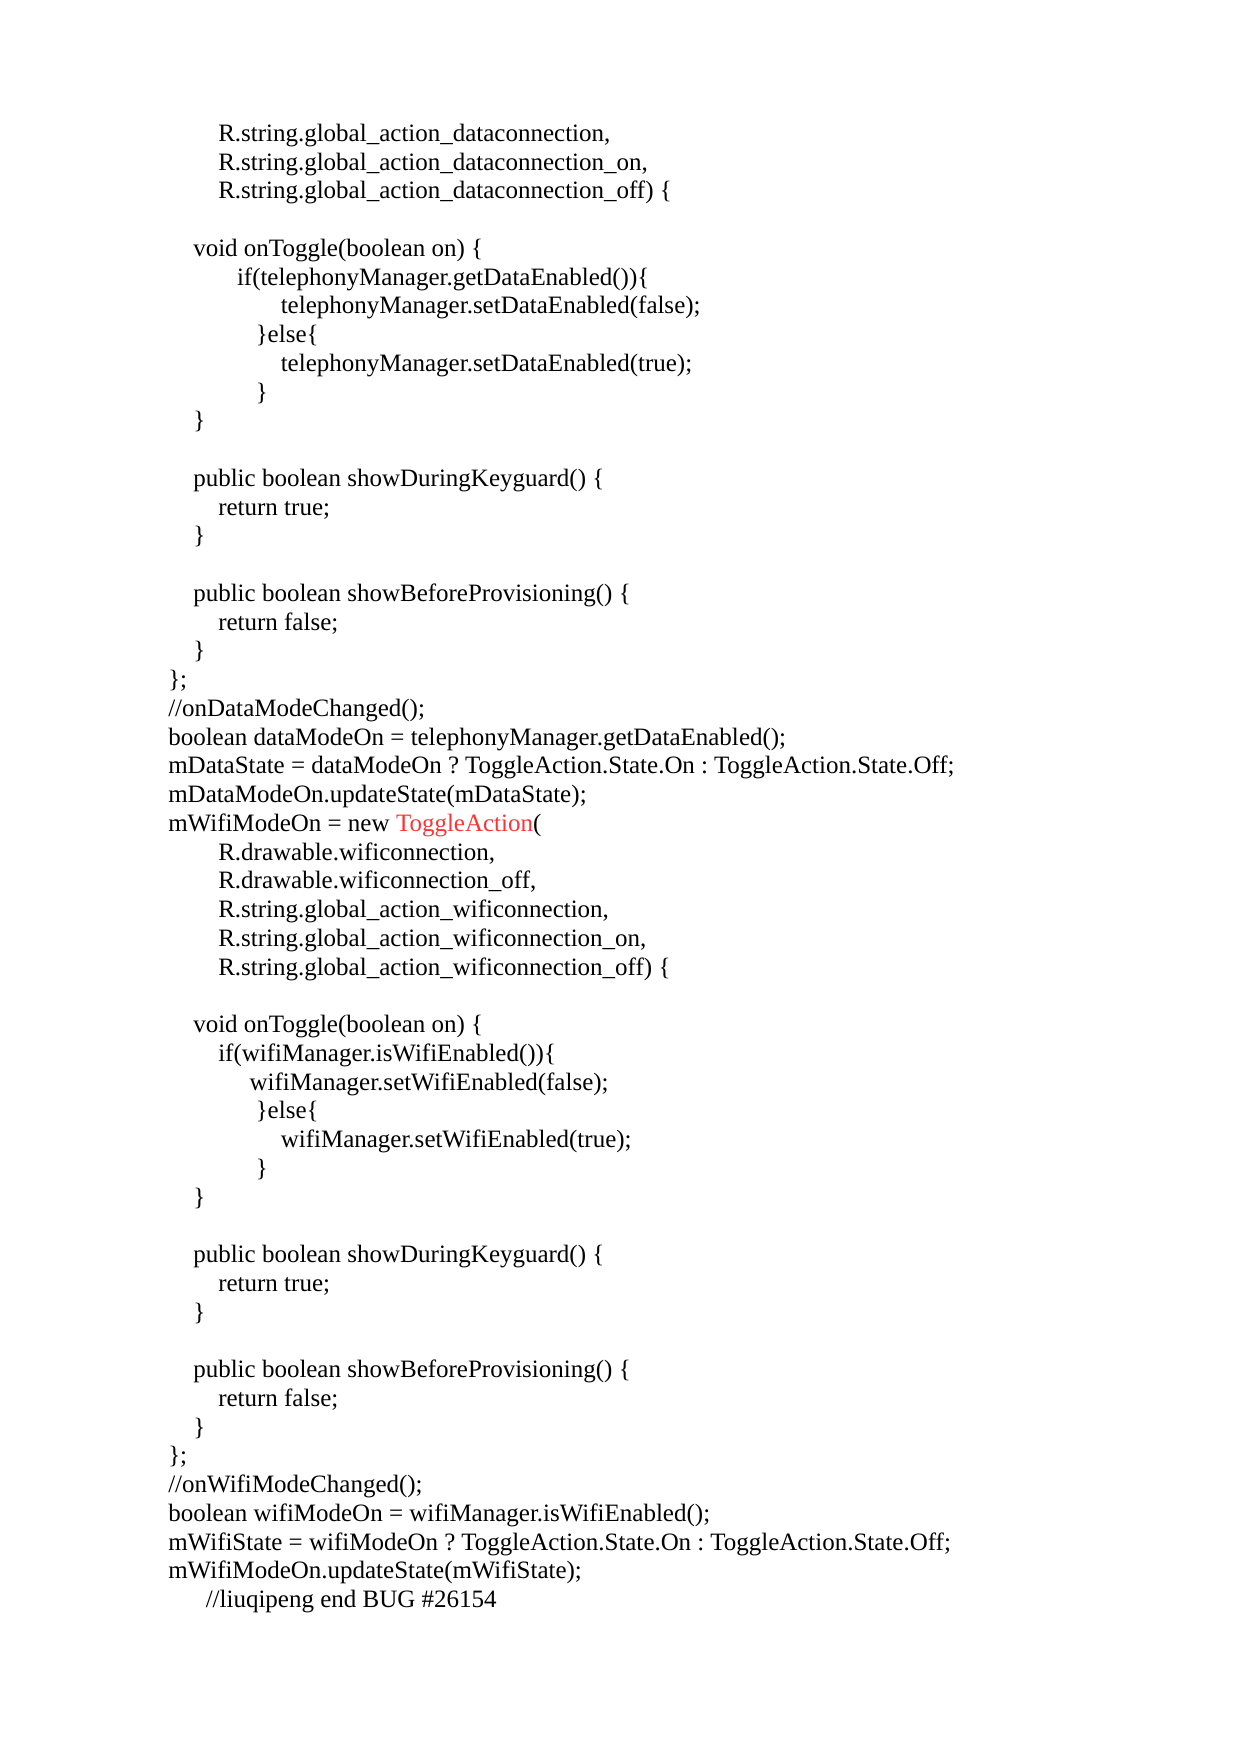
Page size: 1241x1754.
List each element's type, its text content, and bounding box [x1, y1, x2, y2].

text void onToggle(boolean on) { [118, 233, 1122, 262]
text wifiManager.setWifiEnabled(true); [118, 1124, 1122, 1153]
text void onToggle(boolean on) { [118, 1009, 1122, 1038]
text R.string.global_action_wificonnection, [118, 894, 1122, 923]
text boolean wifiModeOn = wifiManager.isWifiEnabled(); [118, 1498, 1122, 1527]
text mWifiState = wifiModeOn ? ToggleAction.State.On : ToggleAction.State.Off; [118, 1527, 1122, 1556]
text R.string.global_action_dataconnection, [118, 118, 1122, 147]
text return true; [118, 1268, 1122, 1297]
text public boolean showDuringKeyguard() { [118, 463, 1122, 492]
text mWifiModeOn.updateState(mWifiState); [118, 1556, 1122, 1584]
text mDataState = dataModeOn ? ToggleAction.State.On : ToggleAction.State.Off; [118, 751, 1122, 779]
text telephonyManager.setDataEnabled(true); [118, 348, 1122, 377]
text //onDataModeChanged(); [118, 693, 1122, 722]
text return false; [118, 1383, 1122, 1412]
text R.drawable.wificonnection, [118, 837, 1122, 866]
text R.string.global_action_dataconnection_off) { [118, 176, 1122, 204]
text if(wifiManager.isWifiEnabled()){ [118, 1038, 1122, 1067]
text mDataModeOn.updateState(mDataState); [118, 779, 1122, 808]
text wifiManager.setWifiEnabled(false); [118, 1067, 1122, 1096]
text } [118, 521, 1122, 549]
text }else{ [118, 319, 1122, 348]
text if(telephonyManager.getDataEnabled()){ [118, 262, 1122, 291]
text }; [118, 664, 1122, 693]
text boolean dataModeOn = telephonyManager.getDataEnabled(); [118, 722, 1122, 751]
text } [118, 636, 1122, 664]
text } [118, 406, 1122, 434]
text //onWifiModeChanged(); [118, 1469, 1122, 1498]
text public boolean showDuringKeyguard() { [118, 1239, 1122, 1268]
text } [118, 1297, 1122, 1326]
text R.string.global_action_wificonnection_on, [118, 923, 1122, 952]
text } [118, 1412, 1122, 1441]
text return false; [118, 607, 1122, 636]
text } [118, 377, 1122, 406]
text } [118, 1153, 1122, 1182]
text R.drawable.wificonnection_off, [118, 866, 1122, 894]
text }else{ [118, 1096, 1122, 1124]
text mWifiModeOn = new ToggleAction( [118, 808, 1122, 837]
text R.string.global_action_wificonnection_off) { [118, 952, 1122, 981]
text R.string.global_action_dataconnection_on, [118, 147, 1122, 176]
text public boolean showBeforeProvisioning() { [118, 1354, 1122, 1383]
text //liuqipeng end BUG #26154 [118, 1584, 1122, 1613]
text return true; [118, 492, 1122, 521]
text public boolean showBeforeProvisioning() { [118, 578, 1122, 607]
text }; [118, 1441, 1122, 1469]
text telephonyManager.setDataEnabled(false); [118, 291, 1122, 319]
text } [118, 1182, 1122, 1211]
